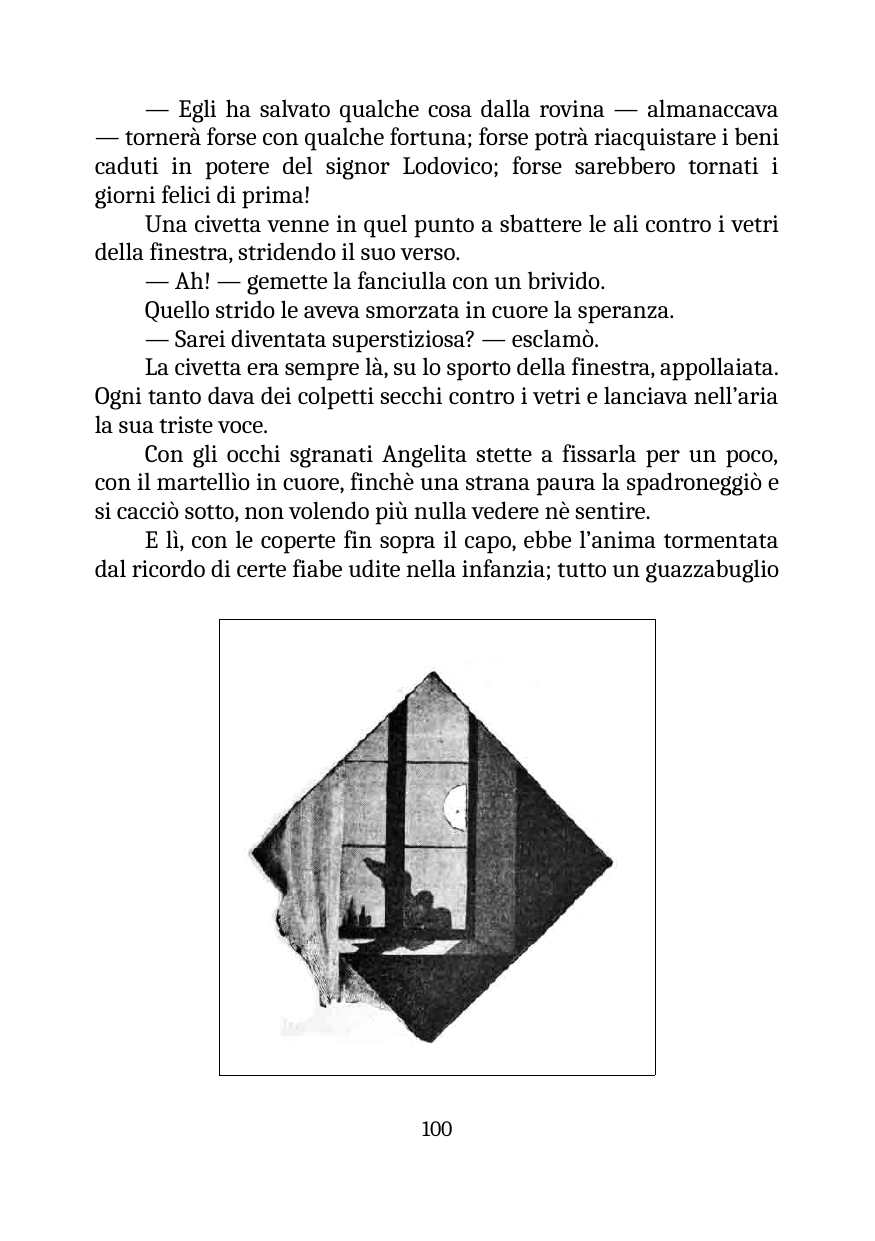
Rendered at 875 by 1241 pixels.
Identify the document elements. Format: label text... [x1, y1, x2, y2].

text E lì, con le coperte fin sopra il capo, ebbe l’anima tormentata dal ricordo di certe fiabe udite nella infanzia; tutto un guazzabuglio [94, 526, 779, 583]
text — Egli ha salvato qualche cosa dalla rovina — almanaccava — tornerà forse con qualche fortuna; forse potrà riacquistare i beni caduti in potere del signor Lodovico; forse sarebbero tornati i giorni felici di prima! [94, 94, 779, 209]
text — Ah! — gemette la fanciulla con un brivido. [94, 267, 779, 296]
text Con gli occhi sgranati Angelita stette a fissarla per un poco, con il martellìo in cuore, finchè una strana paura la spadroneggiò e si cacciò sotto, non volendo più nulla vedere nè sentire. [94, 439, 779, 526]
text Una civetta venne in quel punto a sbattere le ali contro i vetri della finestra, stridendo il suo verso. [94, 209, 779, 267]
text [220, 620, 655, 1075]
text La civetta era sempre là, su lo sporto della finestra, appollaiata. Ogni tanto dava dei colpetti secchi contro i vetri e lanciava nell’aria la sua triste voce. [94, 353, 779, 439]
text — Sarei diventata superstiziosa? — esclamò. [94, 324, 779, 353]
text Quello strido le aveva smorzata in cuore la speranza. [94, 296, 779, 324]
picture [242, 646, 632, 1065]
